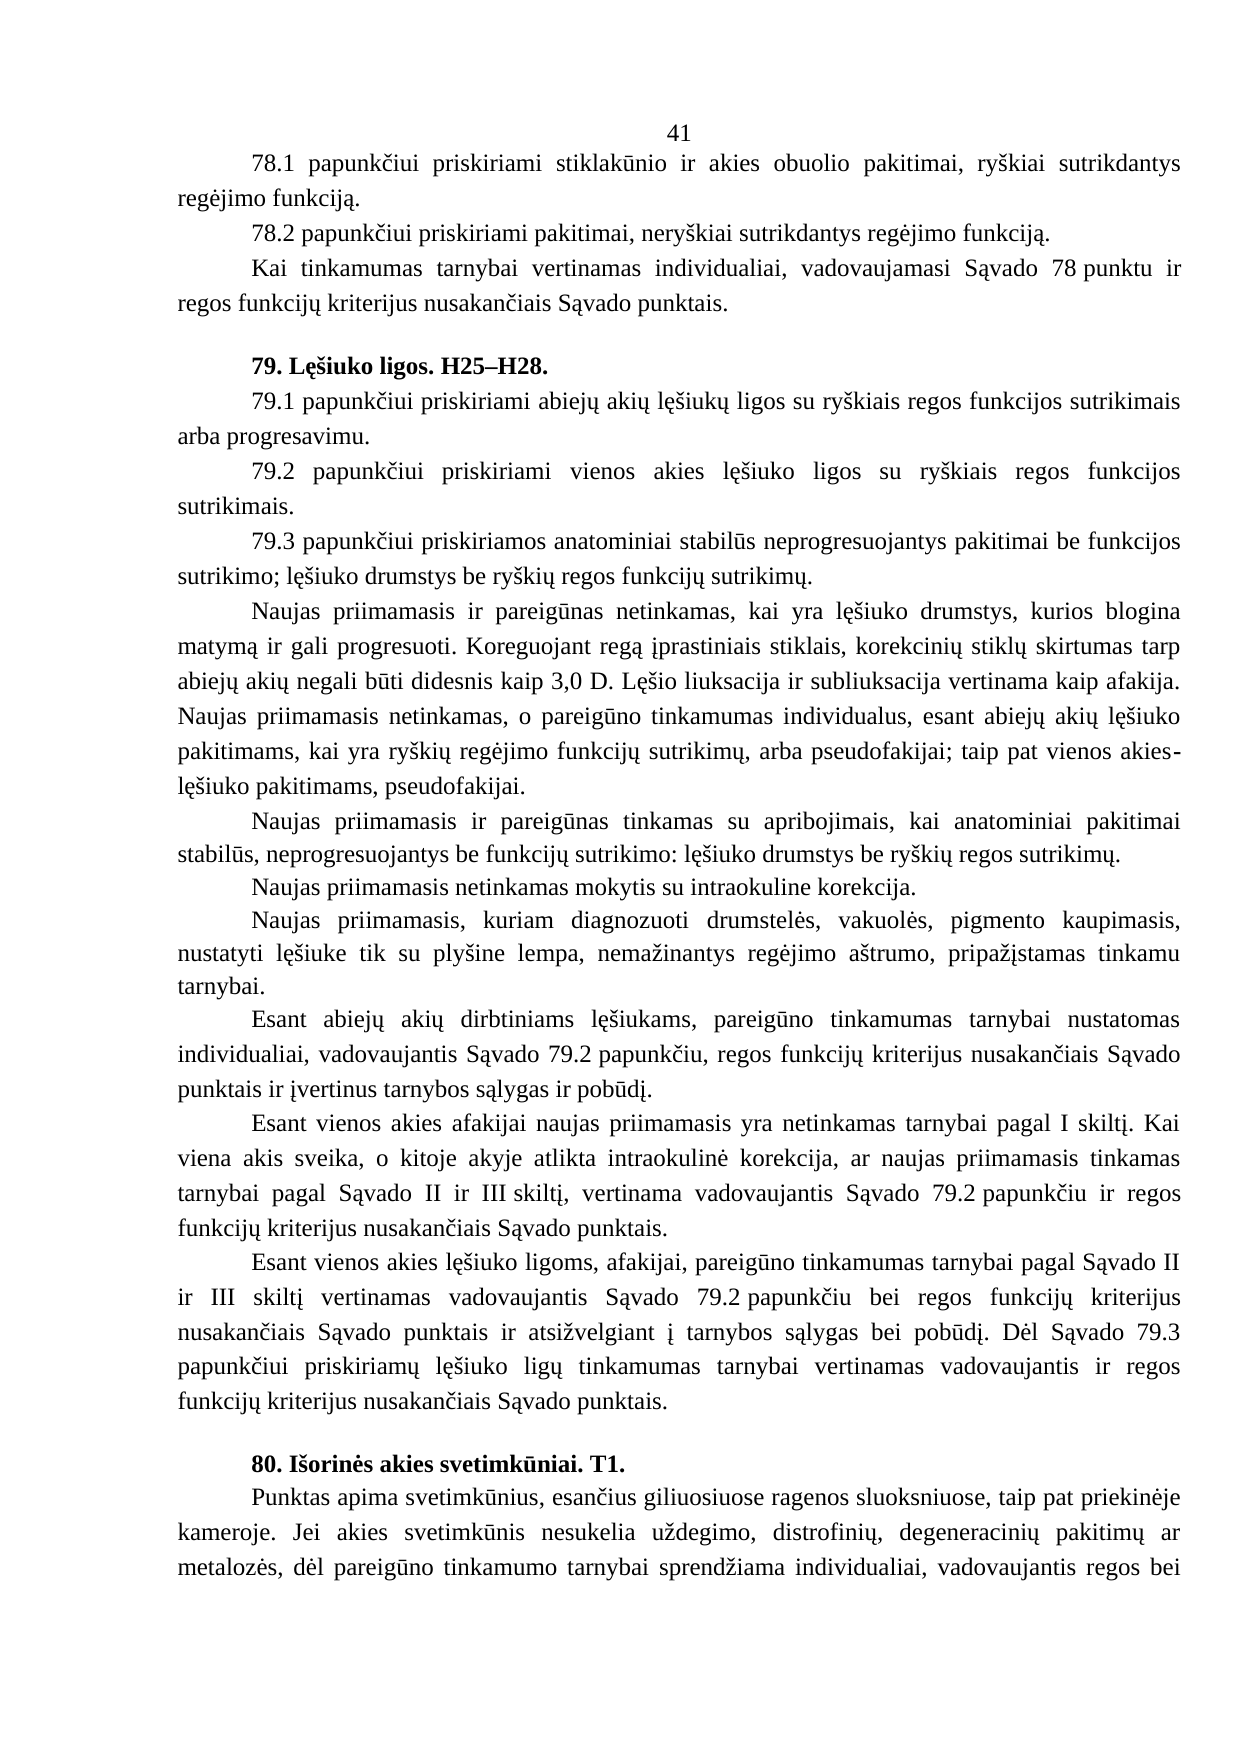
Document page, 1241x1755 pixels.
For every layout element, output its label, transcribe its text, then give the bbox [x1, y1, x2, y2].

text Naujas priimamasis ir pareigūnas netinkamas, kai yra lęšiuko drumstys, kurios blogina matymą ir gali progresuoti. Koreguojant regą įprastiniais stiklais, korekcinių stiklų skirtumas tarp abiejų akių negali būti didesnis kaip 3,0 D. Lęšio liuksacija ir subliuksacija vertinama kaip afakija. Naujas priimamasis netinkamas, o pareigūno tinkamumas individualus, esant abiejų akių lęšiuko pakitimams, kai yra ryškių regėjimo funkcijų sutrikimų, arba pseudofakijai; taip pat vienos akies-lęšiuko pakitimams, pseudofakijai. [177, 596, 1181, 800]
text Esant abiejų akių dirbtiniams lęšiukams, pareigūno tinkamumas tarnybai nustatomas individualiai, vadovaujantis Sąvado 79.2 papunkčiu, regos funkcijų kriterijus nusakančiais Sąvado punktais ir įvertinus tarnybos sąlygas ir pobūdį. [177, 1004, 1181, 1103]
text Punktas apima svetimkūnius, esančius giliuosiuose ragenos sluoksniuose, taip pat priekinėje kameroje. Jei akies svetimkūnis nesukelia uždegimo, distrofinių, degeneracinių pakitimų ar metalozės, dėl pareigūno tinkamumo tarnybai sprendžiama individualiai, vadovaujantis regos bei [177, 1482, 1181, 1581]
text Kai tinkamumas tarnybai vertinamas individualiai, vadovaujamasi Sąvado 78 punktu ir regos funkcijų kriterijus nusakančiais Sąvado punktais. [177, 253, 1181, 316]
text 79.2 papunkčiui priskiriami vienos akies lęšiuko ligos su ryškiais regos funkcijos sutrikimais. [177, 456, 1181, 520]
text Naujas priimamasis, kuriam diagnozuoti drumstelės, vakuolės, pigmento kaupimasis, nustatyti lęšiuke tik su plyšine lempa, nemažinantys regėjimo aštrumo, pripažįstamas tinkamu tarnybai. [177, 905, 1181, 1000]
text 79.3 papunkčiui priskiriamos anatominiai stabilūs neprogresuojantys pakitimai be funkcijos sutrikimo; lęšiuko drumstys be ryškių regos funkcijų sutrikimų. [177, 526, 1181, 590]
text 79. Lęšiuko ligos. H25–H28. [177, 351, 1181, 380]
text Esant vienos akies afakijai naujas priimamasis yra netinkamas tarnybai pagal I skiltį. Kai viena akis sveika, o kitoje akyje atlikta intraokulinė korekcija, ar naujas priimamasis tinkamas tarnybai pagal Sąvado II ir III skiltį, vertinama vadovaujantis Sąvado 79.2 papunkčiu ir regos funkcijų kriterijus nusakančiais Sąvado punktais. [177, 1108, 1181, 1241]
text 78.2 papunkčiui priskiriami pakitimai, neryškiai sutrikdantys regėjimo funkciją. [177, 218, 1181, 246]
text 78.1 papunkčiui priskiriami stiklakūnio ir akies obuolio pakitimai, ryškiai sutrikdantys regėjimo funkciją. [177, 148, 1181, 211]
text Naujas priimamasis ir pareigūnas tinkamas su apribojimais, kai anatominiai pakitimai stabilūs, neprogresuojantys be funkcijų sutrikimo: lęšiuko drumstys be ryškių regos sutrikimų. [177, 806, 1181, 868]
text 79.1 papunkčiui priskiriami abiejų akių lęšiukų ligos su ryškiais regos funkcijos sutrikimais arba progresavimu. [177, 386, 1181, 450]
text Esant vienos akies lęšiuko ligoms, afakijai, pareigūno tinkamumas tarnybai pagal Sąvado II ir III skiltį vertinamas vadovaujantis Sąvado 79.2 papunkčiu bei regos funkcijų kriterijus nusakančiais Sąvado punktais ir atsižvelgiant į tarnybos sąlygas bei pobūdį. Dėl Sąvado 79.3 papunkčiui priskiriamų lęšiuko ligų tinkamumas tarnybai vertinamas vadovaujantis ir regos funkcijų kriterijus nusakančiais Sąvado punktais. [177, 1247, 1181, 1415]
text 80. Išorinės akies svetimkūniai. T1. [177, 1449, 1181, 1478]
text Naujas priimamasis netinkamas mokytis su intraokuline korekcija. [177, 872, 1181, 901]
